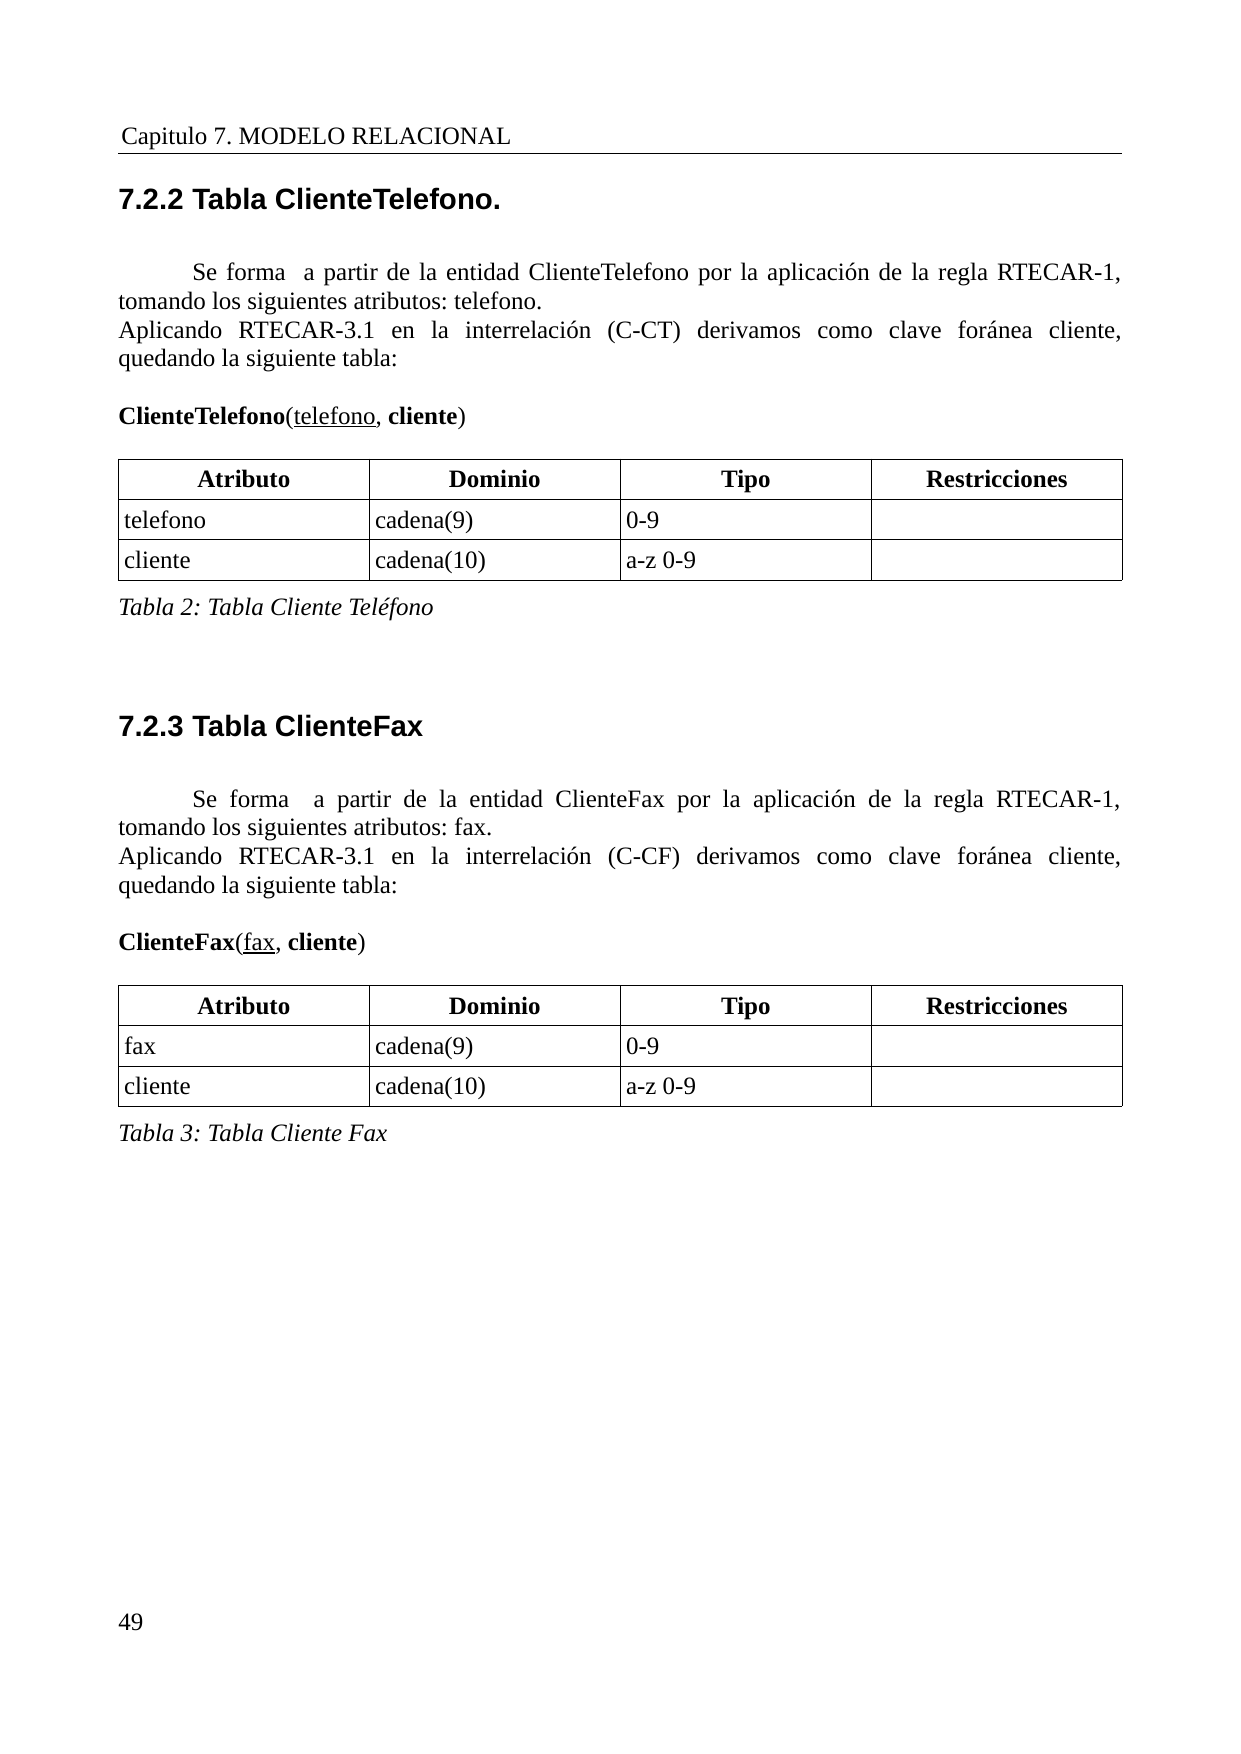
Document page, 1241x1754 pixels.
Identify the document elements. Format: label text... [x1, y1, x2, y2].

subtitle 7.2.3 Tabla ClienteFax [118, 709, 1122, 742]
table_cell [872, 500, 1122, 539]
subtitle 7.2.2 Tabla ClienteTelefono. [118, 182, 1122, 216]
table_header Atributo [119, 460, 369, 499]
text Aplicando RTECAR-3.1 en la interrelación (C-CF) derivamos como clave foránea cliente, quedando la siguiente tabla: [118, 841, 1122, 899]
table_header Atributo [119, 986, 369, 1025]
table_cell telefono [119, 500, 369, 539]
text ClienteFax(fax, cliente) [118, 927, 1122, 956]
table_cell 0-9 [621, 500, 871, 539]
text Aplicando RTECAR-3.1 en la interrelación (C-CT) derivamos como clave foránea cliente, quedando la siguiente tabla: [118, 315, 1122, 372]
table_header Tipo [621, 986, 871, 1025]
table_cell cliente [119, 540, 369, 579]
text Se forma a partir de la entidad ClienteFax por la aplicación de la regla RTECAR-1, tomando los siguientes atributos: fax. [118, 784, 1122, 841]
table_cell cadena(9) [370, 500, 620, 539]
table_cell [872, 1067, 1122, 1106]
table_header Restricciones [872, 986, 1122, 1025]
table_header Dominio [370, 986, 620, 1025]
text Tabla 3: Tabla Cliente Fax [118, 1118, 1122, 1147]
table_cell [872, 1026, 1122, 1066]
text Se forma a partir de la entidad ClienteTelefono por la aplicación de la regla RTECAR-1, tomando los siguientes atributos: telefono. [118, 257, 1122, 315]
table_cell cadena(9) [370, 1026, 620, 1066]
table_cell a-z 0-9 [621, 540, 871, 579]
text Tabla 2: Tabla Cliente Teléfono [118, 592, 1122, 621]
table_cell cliente [119, 1067, 369, 1106]
table_cell 0-9 [621, 1026, 871, 1066]
table_header Dominio [370, 460, 620, 499]
table_cell [872, 540, 1122, 579]
table_cell cadena(10) [370, 1067, 620, 1106]
text ClienteTelefono(telefono, cliente) [118, 401, 1122, 430]
table_cell a-z 0-9 [621, 1067, 871, 1106]
table_header Restricciones [872, 460, 1122, 499]
table_cell cadena(10) [370, 540, 620, 579]
table_header Tipo [621, 460, 871, 499]
table_cell fax [119, 1026, 369, 1066]
